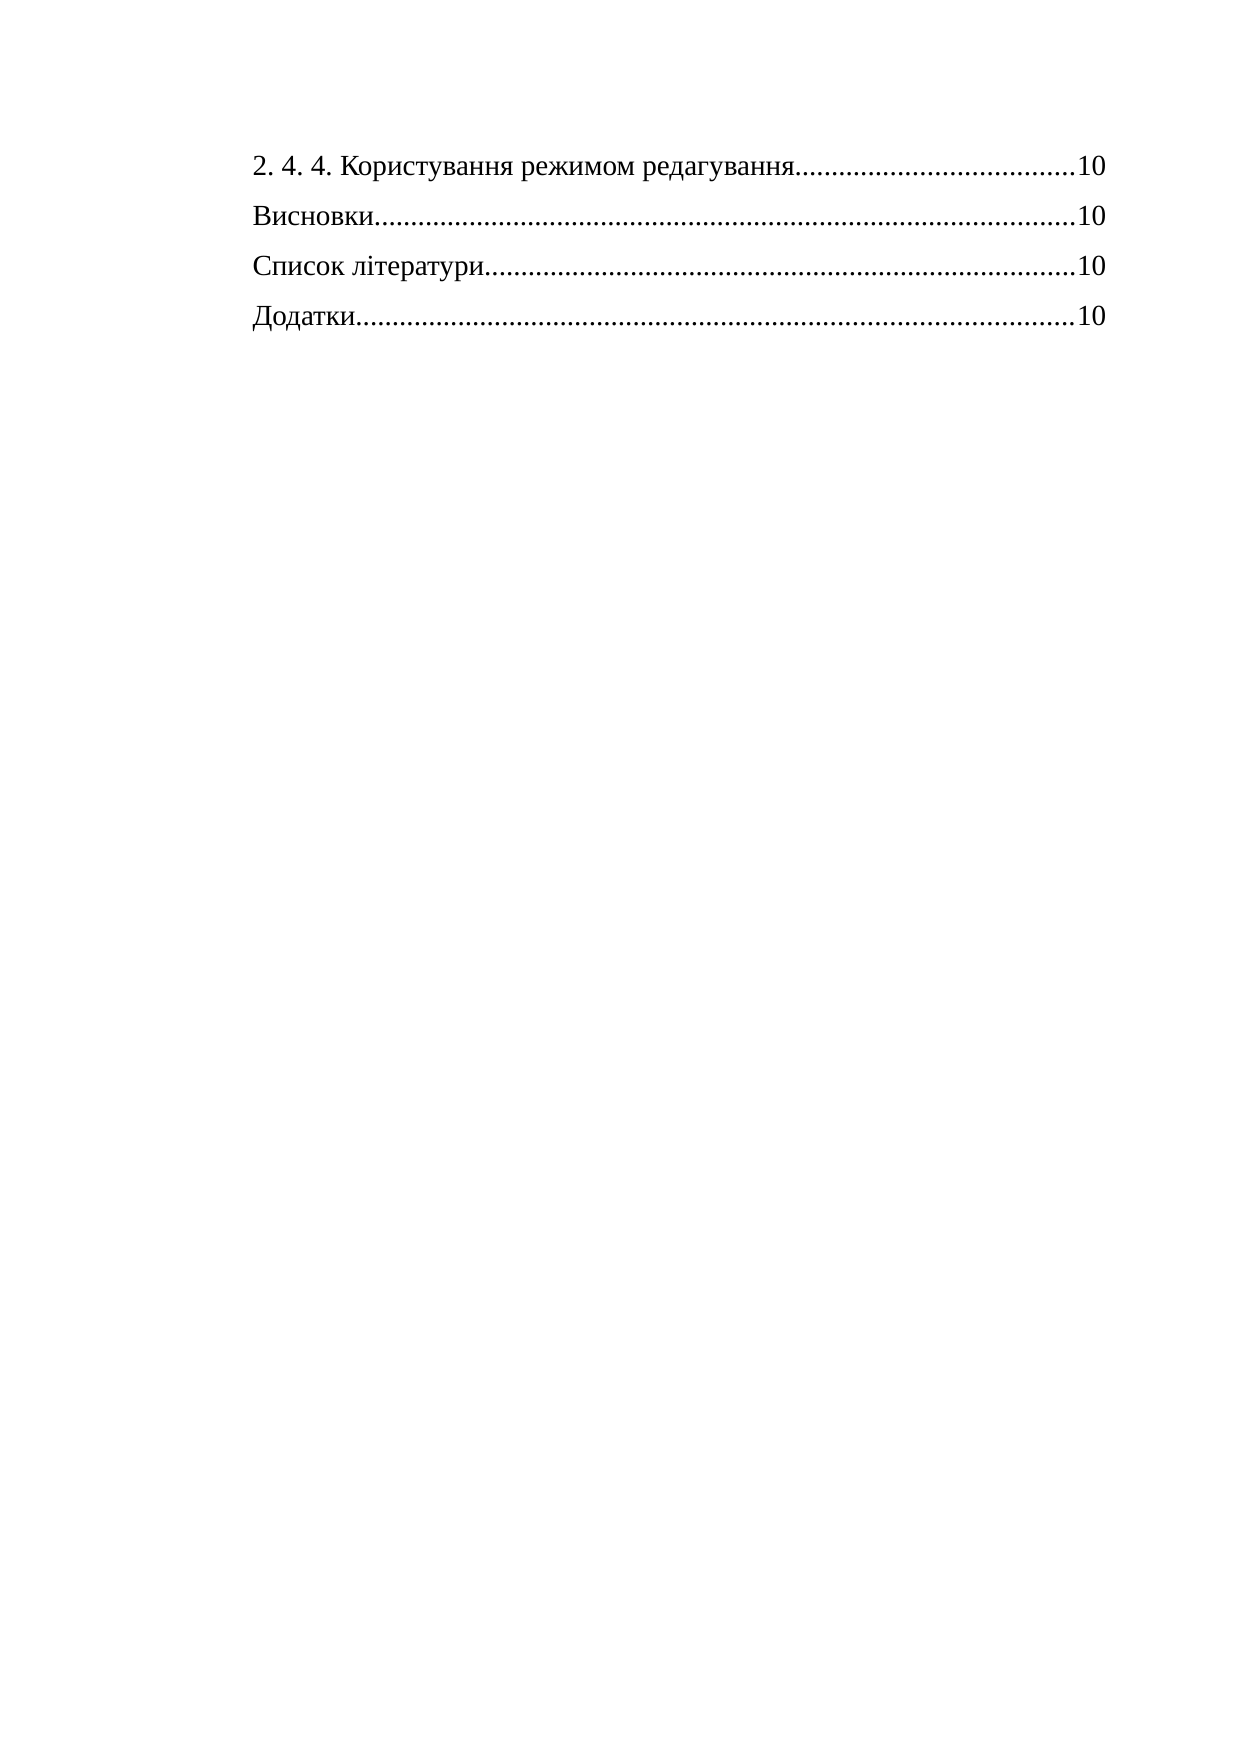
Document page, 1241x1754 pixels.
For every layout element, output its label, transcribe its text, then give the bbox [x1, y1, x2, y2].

text Список літератури 10 [177, 248, 1181, 282]
text 2. 4. 4. Користування режимом редагування 10 [177, 148, 1181, 181]
text Висновки 10 [177, 198, 1181, 231]
text Додатки 10 [177, 298, 1181, 332]
